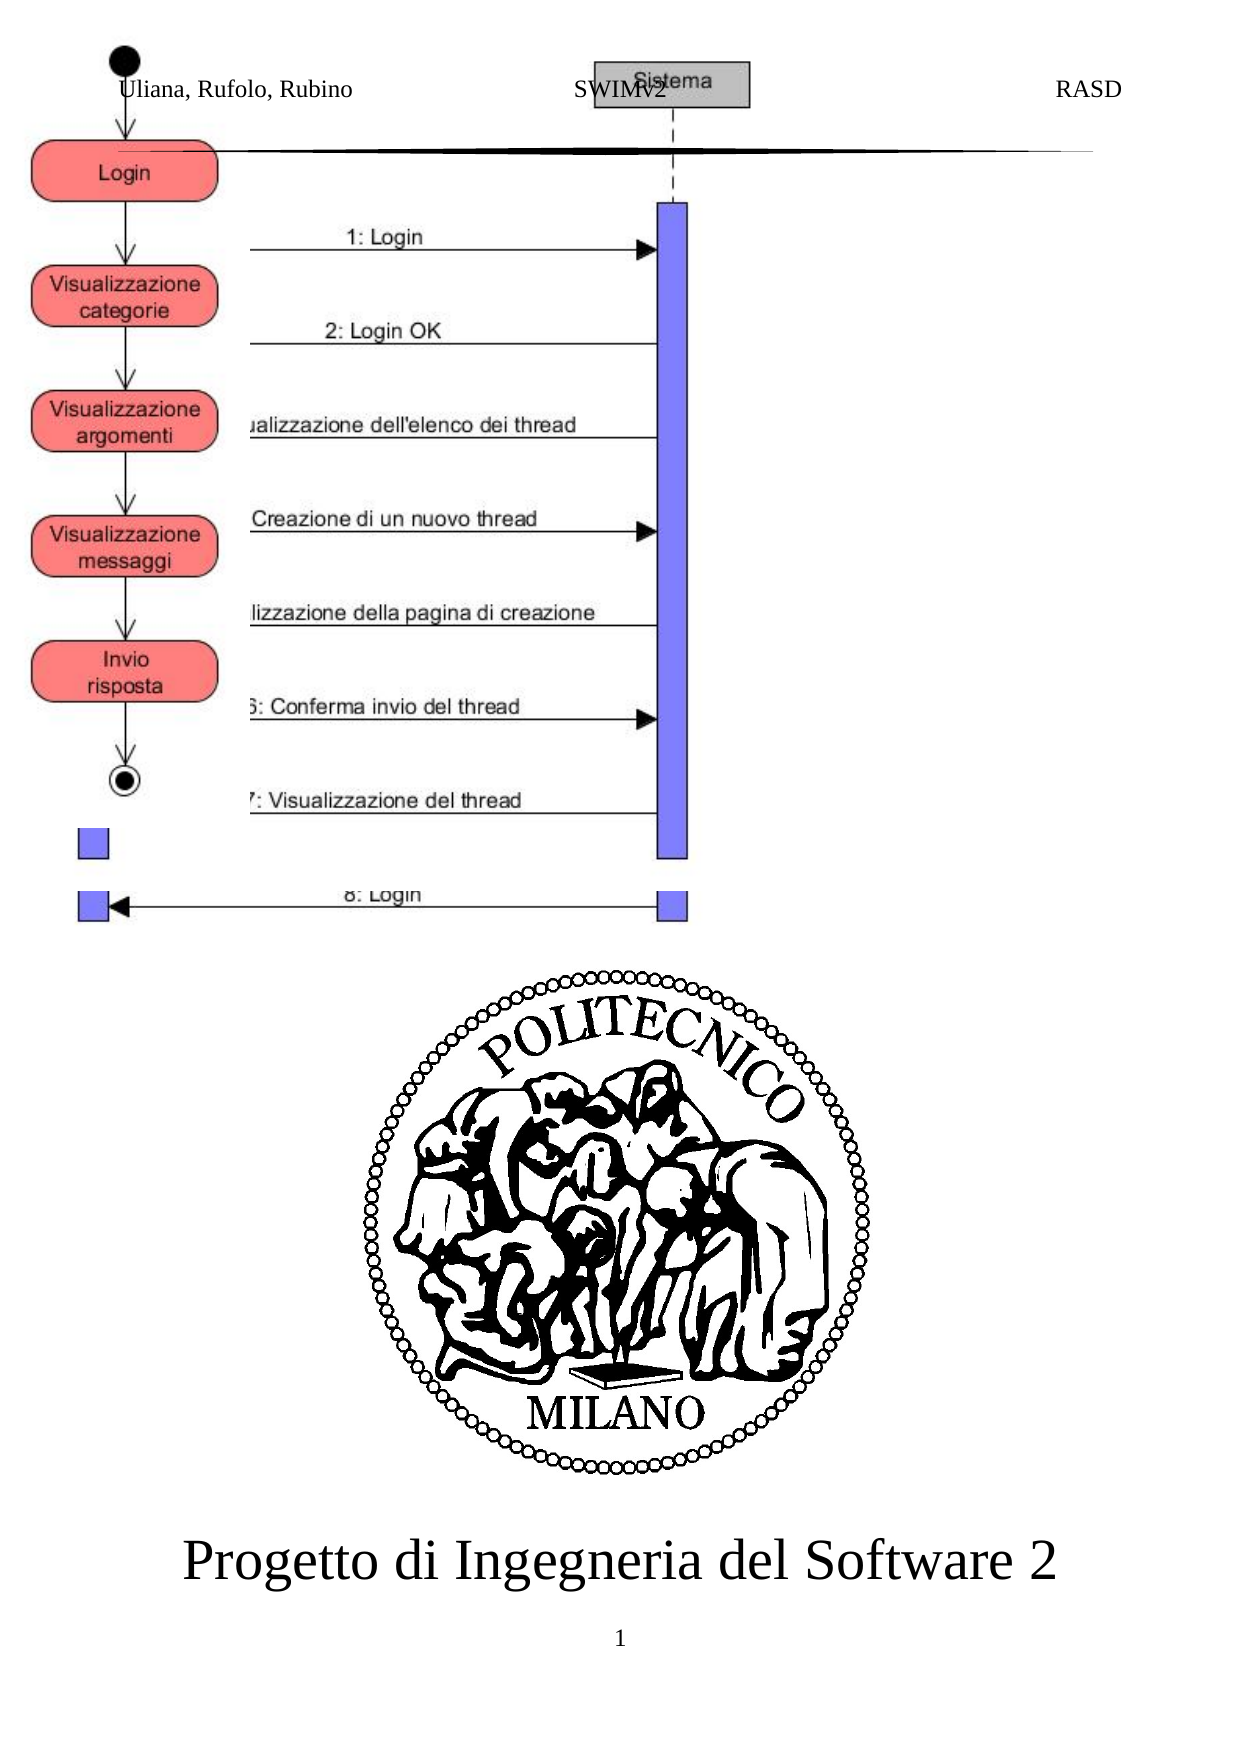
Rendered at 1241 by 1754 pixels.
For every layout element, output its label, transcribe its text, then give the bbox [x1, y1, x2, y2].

subtitle Progetto di Ingegneria del Software 2 [118, 1525, 1122, 1592]
picture [0, 0, 878, 1475]
